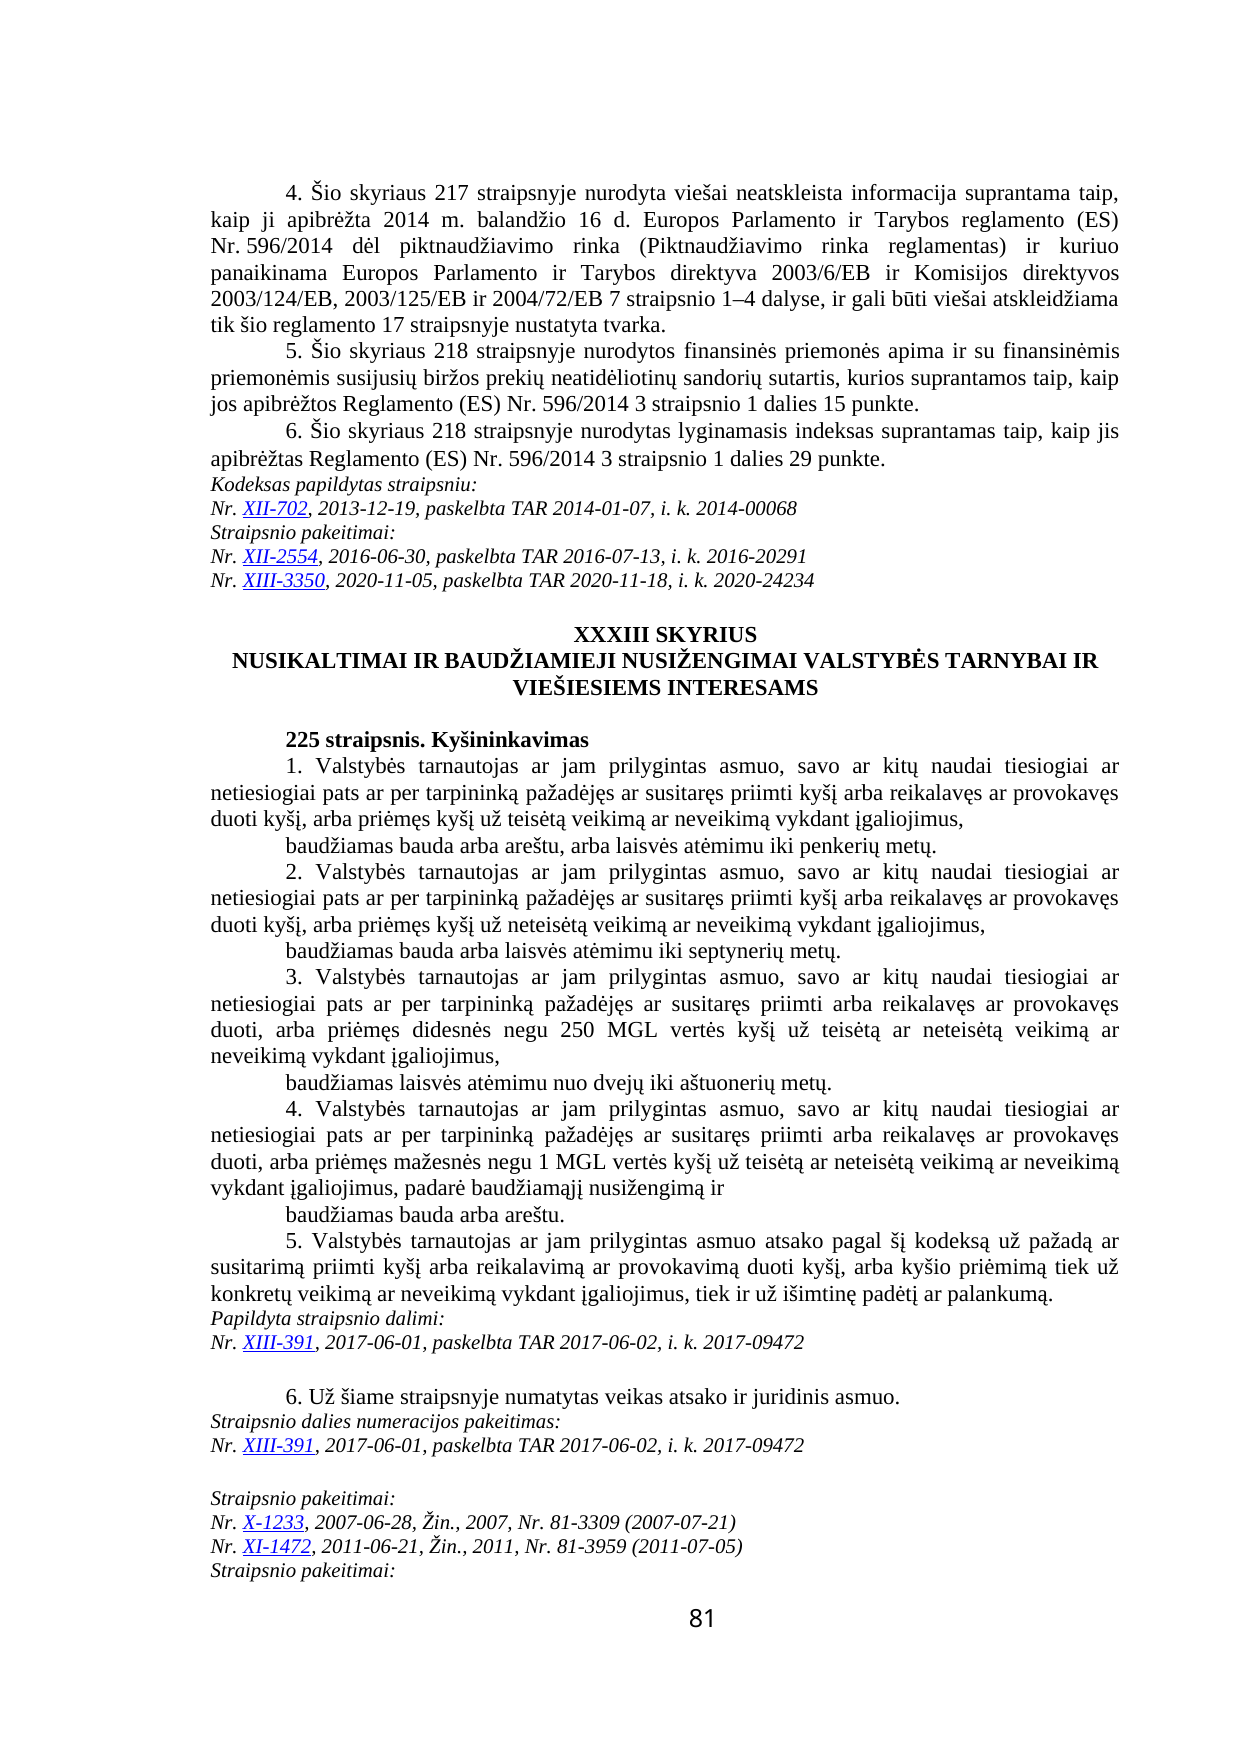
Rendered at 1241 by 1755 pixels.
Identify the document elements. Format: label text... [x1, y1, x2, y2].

text Nr. XII-702, 2013-12-19, paskelbta TAR 2014-01-07, i. k. 2014-00068 [210, 496, 1120, 520]
text baudžiamas bauda arba areštu. [210, 1201, 1120, 1227]
text Nr. XI-1472, 2011-06-21, Žin., 2011, Nr. 81-3959 (2011-07-05) [210, 1534, 1120, 1558]
text 6. Už šiame straipsnyje numatytas veikas atsako ir juridinis asmuo. [210, 1383, 1120, 1409]
text 3. Valstybės tarnautojas ar jam prilygintas asmuo, savo ar kitų naudai tiesiogiai ar netiesiogiai pats ar per tarpininką pažadėjęs ar susitaręs priimti arba reikalavęs ar provokavęs duoti, arba priėmęs didesnės negu 250 MGL vertės kyšį už teisėtą ar neteisėtą veikimą ar neveikimą vykdant įgaliojimus, [210, 963, 1120, 1069]
text Kodeksas papildytas straipsniu: [210, 472, 1120, 496]
text XXXIII SKYRIUS [210, 621, 1120, 647]
text Nr. X-1233, 2007-06-28, Žin., 2007, Nr. 81-3309 (2007-07-21) [210, 1510, 1120, 1534]
text 5. Valstybės tarnautojas ar jam prilygintas asmuo atsako pagal šį kodeksą už pažadą ar susitarimą priimti kyšį arba reikalavimą ar provokavimą duoti kyšį, arba kyšio priėmimą tiek už konkretų veikimą ar neveikimą vykdant įgaliojimus, tiek ir už išimtinę padėtį ar palankumą. [210, 1227, 1120, 1306]
text Straipsnio pakeitimai: [210, 520, 1120, 544]
text baudžiamas bauda arba areštu, arba laisvės atėmimu iki penkerių metų. [210, 832, 1120, 858]
text NUSIKALTIMAI IR BAUDŽIAMIEJI NUSIŽENGIMAI VALSTYBĖS TARNYBAI IR VIEŠIESIEMS INTERESAMS [210, 647, 1120, 700]
text Straipsnio pakeitimai: [210, 1486, 1120, 1510]
text Nr. XIII-391, 2017-06-01, paskelbta TAR 2017-06-02, i. k. 2017-09472 [210, 1433, 1120, 1457]
text baudžiamas bauda arba laisvės atėmimu iki septynerių metų. [210, 937, 1120, 963]
text 2. Valstybės tarnautojas ar jam prilygintas asmuo, savo ar kitų naudai tiesiogiai ar netiesiogiai pats ar per tarpininką pažadėjęs ar susitaręs priimti kyšį arba reikalavęs ar provokavęs duoti kyšį, arba priėmęs kyšį už neteisėtą veikimą ar neveikimą vykdant įgaliojimus, [210, 858, 1120, 937]
text Straipsnio dalies numeracijos pakeitimas: [210, 1409, 1120, 1433]
text 6. Šio skyriaus 218 straipsnyje nurodytas lyginamasis indeksas suprantamas taip, kaip jis apibrėžtas Reglamento (ES) Nr. 596/2014 3 straipsnio 1 dalies 29 punkte. [210, 417, 1120, 472]
text Nr. XII-2554, 2016-06-30, paskelbta TAR 2016-07-13, i. k. 2016-20291 [210, 544, 1120, 568]
text 1. Valstybės tarnautojas ar jam prilygintas asmuo, savo ar kitų naudai tiesiogiai ar netiesiogiai pats ar per tarpininką pažadėjęs ar susitaręs priimti kyšį arba reikalavęs ar provokavęs duoti kyšį, arba priėmęs kyšį už teisėtą veikimą ar neveikimą vykdant įgaliojimus, [210, 753, 1120, 832]
text Straipsnio pakeitimai: [210, 1558, 1120, 1582]
text 4. Valstybės tarnautojas ar jam prilygintas asmuo, savo ar kitų naudai tiesiogiai ar netiesiogiai pats ar per tarpininką pažadėjęs ar susitaręs priimti arba reikalavęs ar provokavęs duoti, arba priėmęs mažesnės negu 1 MGL vertės kyšį už teisėtą ar neteisėtą veikimą ar neveikimą vykdant įgaliojimus, padarė baudžiamąjį nusižengimą ir [210, 1095, 1120, 1201]
text Nr. XIII-391, 2017-06-01, paskelbta TAR 2017-06-02, i. k. 2017-09472 [210, 1330, 1120, 1354]
text 4. Šio skyriaus 217 straipsnyje nurodyta viešai neatskleista informacija suprantama taip, kaip ji apibrėžta 2014 m. balandžio 16 d. Europos Parlamento ir Tarybos reglamento (ES) Nr. 596/2014 dėl piktnaudžiavimo rinka (Piktnaudžiavimo rinka reglamentas) ir kuriuo panaikinama Europos Parlamento ir Tarybos direktyva 2003/6/EB ir Komisijos direktyvos 2003/124/EB, 2003/125/EB ir 2004/72/EB 7 straipsnio 1–4 dalyse, ir gali būti viešai atskleidžiama tik šio reglamento 17 straipsnyje nustatyta tvarka. [210, 179, 1120, 338]
text baudžiamas laisvės atėmimu nuo dvejų iki aštuonerių metų. [210, 1069, 1120, 1095]
text Papildyta straipsnio dalimi: [210, 1306, 1120, 1330]
text Nr. XIII-3350, 2020-11-05, paskelbta TAR 2020-11-18, i. k. 2020-24234 [210, 568, 1120, 592]
text 225 straipsnis. Kyšininkavimas [210, 726, 1120, 753]
text 5. Šio skyriaus 218 straipsnyje nurodytos finansinės priemonės apima ir su finansinėmis priemonėmis susijusių biržos prekių neatidėliotinų sandorių sutartis, kurios suprantamos taip, kaip jos apibrėžtos Reglamento (ES) Nr. 596/2014 3 straipsnio 1 dalies 15 punkte. [210, 338, 1120, 417]
